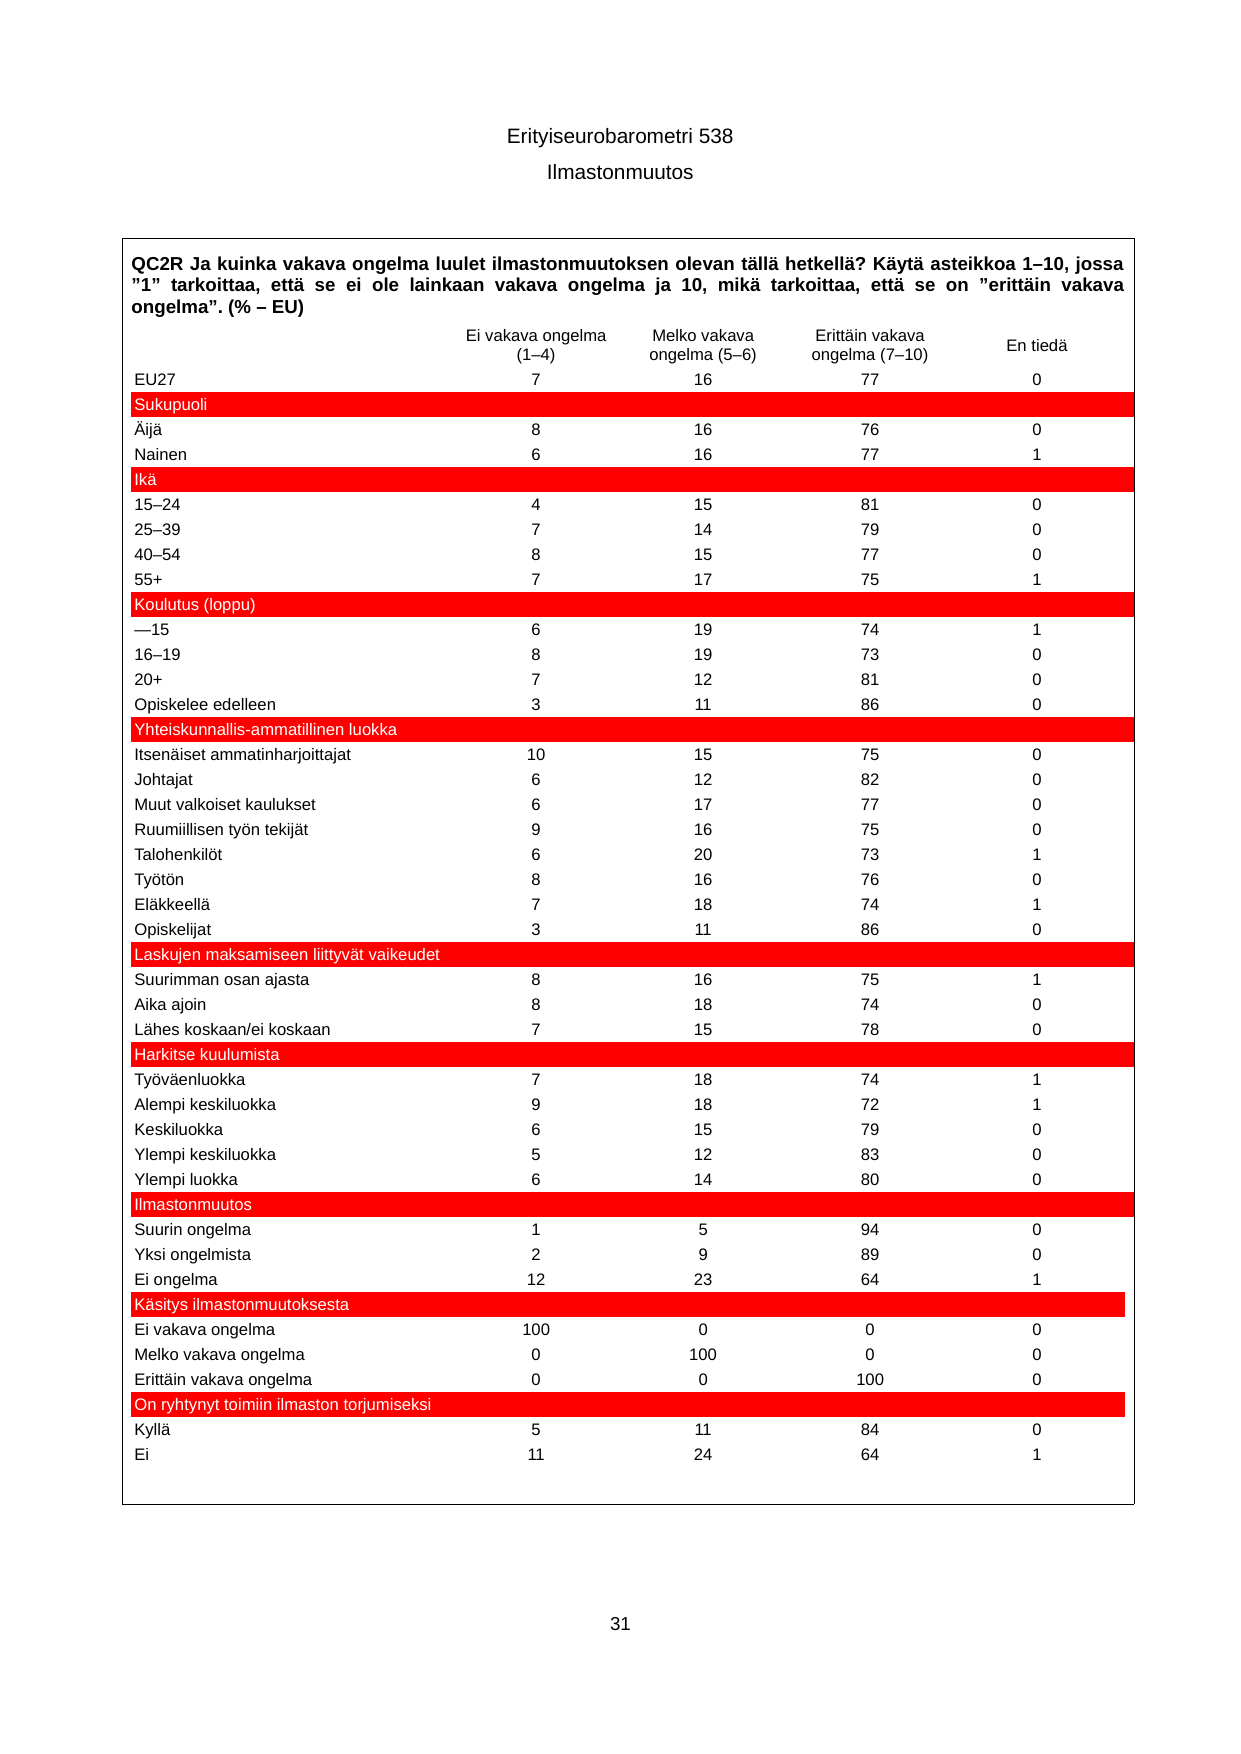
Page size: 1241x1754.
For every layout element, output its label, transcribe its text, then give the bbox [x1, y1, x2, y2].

table_cell 0 [453, 1367, 619, 1392]
table_cell 0 [953, 1342, 1120, 1367]
table_cell 79 [786, 517, 953, 542]
table_cell 7 [453, 892, 619, 917]
table_cell 7 [453, 567, 619, 592]
table_header [131, 323, 452, 367]
table_cell 10 [453, 742, 619, 767]
table_cell 11 [619, 1417, 786, 1442]
table_cell 0 [953, 367, 1120, 392]
table_header Melko vakava ongelma (5–6) [619, 323, 786, 367]
table_cell [1125, 1292, 1134, 1317]
table_header En tiedä [953, 323, 1120, 367]
table_cell 0 [953, 992, 1120, 1017]
table_cell 6 [453, 842, 619, 867]
table_cell [1120, 1367, 1134, 1392]
table_cell 0 [786, 1317, 953, 1342]
table_cell EU27 [131, 367, 452, 392]
table_cell 0 [953, 1117, 1120, 1142]
table_cell Ikä [131, 467, 1134, 492]
table_cell 0 [953, 1142, 1120, 1167]
table_cell Ruumiillisen työn tekijät [131, 817, 452, 842]
table_cell 0 [953, 1317, 1120, 1342]
table_cell 8 [453, 542, 619, 567]
table_cell 86 [786, 692, 953, 717]
table_cell 8 [453, 992, 619, 1017]
table_cell 16 [619, 417, 786, 442]
table_cell [1120, 892, 1134, 917]
table_cell [1120, 667, 1134, 692]
table_cell Koulutus (loppu) [131, 592, 1134, 617]
table_cell 0 [953, 867, 1120, 892]
table_cell 16 [619, 967, 786, 992]
table_cell [1120, 517, 1134, 542]
table_cell 0 [786, 1342, 953, 1367]
table_cell 77 [786, 367, 953, 392]
table_cell 9 [453, 1092, 619, 1117]
table_cell 16–19 [131, 642, 452, 667]
table_cell 1 [953, 1442, 1120, 1467]
table_cell [1120, 1167, 1134, 1192]
table_cell 7 [453, 1067, 619, 1092]
table_cell [1120, 1242, 1134, 1267]
table_cell 86 [786, 917, 953, 942]
table_cell 12 [619, 667, 786, 692]
table_cell 11 [619, 917, 786, 942]
table_cell 0 [619, 1317, 786, 1342]
table_cell 6 [453, 617, 619, 642]
table_cell [1125, 1392, 1134, 1417]
table_cell 0 [953, 667, 1120, 692]
table_cell 0 [953, 1367, 1120, 1392]
table_cell 0 [953, 817, 1120, 842]
table_cell On ryhtynyt toimiin ilmaston torjumiseksi [131, 1392, 1125, 1417]
table_cell [1120, 442, 1134, 467]
table_cell [1120, 692, 1134, 717]
table_cell [1120, 567, 1134, 592]
table_cell 94 [786, 1217, 953, 1242]
table_cell 0 [619, 1367, 786, 1392]
table_cell 3 [453, 917, 619, 942]
table_cell 15 [619, 492, 786, 517]
table_cell 25–39 [131, 517, 452, 542]
table_cell [1120, 642, 1134, 667]
table_header Erittäin vakava ongelma (7–10) [786, 323, 953, 367]
table_cell 77 [786, 442, 953, 467]
table_cell [1120, 1067, 1134, 1092]
table_cell [1120, 992, 1134, 1017]
table_cell 84 [786, 1417, 953, 1442]
table_cell 7 [453, 1017, 619, 1042]
table_cell 100 [619, 1342, 786, 1367]
table_cell 74 [786, 992, 953, 1017]
table_cell 1 [953, 892, 1120, 917]
table_cell 14 [619, 1167, 786, 1192]
table_cell —15 [131, 617, 452, 642]
table_cell 1 [953, 617, 1120, 642]
table_cell 0 [953, 492, 1120, 517]
table_cell 0 [953, 1417, 1120, 1442]
table_cell 2 [453, 1242, 619, 1267]
table_cell [1120, 417, 1134, 442]
table_cell 9 [619, 1242, 786, 1267]
table_cell 0 [953, 1017, 1120, 1042]
table_cell 19 [619, 642, 786, 667]
table_header Ei vakava ongelma (1–4) [453, 323, 619, 367]
table_cell 75 [786, 967, 953, 992]
table_cell 1 [953, 842, 1120, 867]
table_cell Ylempi keskiluokka [131, 1142, 452, 1167]
table_cell Opiskelee edelleen [131, 692, 452, 717]
table_cell 55+ [131, 567, 452, 592]
table_cell 1 [953, 1267, 1120, 1292]
table_cell 73 [786, 642, 953, 667]
table_cell Nainen [131, 442, 452, 467]
table_cell 64 [786, 1442, 953, 1467]
table_cell 6 [453, 1117, 619, 1142]
table_cell 40–54 [131, 542, 452, 567]
table_cell 83 [786, 1142, 953, 1167]
table_cell [1120, 742, 1134, 767]
table_cell 1 [953, 967, 1120, 992]
table_cell Ylempi luokka [131, 1167, 452, 1192]
table_cell Yksi ongelmista [131, 1242, 452, 1267]
table_header [1120, 323, 1134, 367]
table_cell [1120, 917, 1134, 942]
table_cell 1 [953, 442, 1120, 467]
table_cell 0 [953, 692, 1120, 717]
table_cell 76 [786, 417, 953, 442]
table_cell Yhteiskunnallis-ammatillinen luokka [131, 717, 1134, 742]
table_cell 18 [619, 1067, 786, 1092]
table_cell 75 [786, 742, 953, 767]
table_cell Aika ajoin [131, 992, 452, 1017]
table_cell 12 [619, 1142, 786, 1167]
text QC2R Ja kuinka vakava ongelma luulet ilmastonmuutoksen olevan tällä hetkellä? Käytä asteikkoa 1–10, jossa ”1” tarkoittaa, että se ei ole lainkaan vakava ongelma ja 10, mikä tarkoittaa, että se on ”erittäin vakava ongelma”. (% – EU) [131, 252, 1125, 317]
table_cell 14 [619, 517, 786, 542]
table_cell [1120, 792, 1134, 817]
table_cell 82 [786, 767, 953, 792]
table_cell 72 [786, 1092, 953, 1117]
table_cell [1120, 1267, 1134, 1292]
table_cell 8 [453, 417, 619, 442]
table_cell 23 [619, 1267, 786, 1292]
table_cell 81 [786, 492, 953, 517]
table_cell 15 [619, 742, 786, 767]
table_cell 8 [453, 967, 619, 992]
table_cell Suurimman osan ajasta [131, 967, 452, 992]
table_cell 0 [953, 1217, 1120, 1242]
table_cell 15 [619, 542, 786, 567]
table_cell Eläkkeellä [131, 892, 452, 917]
table_cell 81 [786, 667, 953, 692]
table_cell 8 [453, 867, 619, 892]
table_cell 5 [453, 1142, 619, 1167]
table_cell 6 [453, 1167, 619, 1192]
table_cell Käsitys ilmastonmuutoksesta [131, 1292, 1125, 1317]
table_cell 12 [453, 1267, 619, 1292]
table_cell Talohenkilöt [131, 842, 452, 867]
table_cell 16 [619, 867, 786, 892]
table_cell [1120, 1142, 1134, 1167]
table_cell 0 [453, 1342, 619, 1367]
table_cell 24 [619, 1442, 786, 1467]
table_cell [1120, 767, 1134, 792]
table_cell [1120, 1417, 1134, 1442]
table_cell [1120, 542, 1134, 567]
table_cell [1120, 1317, 1134, 1342]
table_cell 1 [453, 1217, 619, 1242]
table_cell [1120, 967, 1134, 992]
table_cell 0 [953, 767, 1120, 792]
table_cell 16 [619, 442, 786, 467]
table_cell 20 [619, 842, 786, 867]
table_cell 0 [953, 792, 1120, 817]
table_cell 1 [953, 567, 1120, 592]
table_cell 17 [619, 792, 786, 817]
table_cell Sukupuoli [131, 392, 1134, 417]
table_cell Työväenluokka [131, 1067, 452, 1092]
table_cell 75 [786, 817, 953, 842]
table_cell [1120, 1092, 1134, 1117]
table_cell 15 [619, 1117, 786, 1142]
table_cell 78 [786, 1017, 953, 1042]
table_cell 74 [786, 1067, 953, 1092]
table_cell 76 [786, 867, 953, 892]
table_cell 4 [453, 492, 619, 517]
table_cell [1120, 817, 1134, 842]
table_cell [1120, 842, 1134, 867]
table_cell Lähes koskaan/ei koskaan [131, 1017, 452, 1042]
table_cell Kyllä [131, 1417, 452, 1442]
table_cell Ei ongelma [131, 1267, 452, 1292]
table_cell 3 [453, 692, 619, 717]
table_cell 8 [453, 642, 619, 667]
table_cell [1120, 1117, 1134, 1142]
table_cell 18 [619, 1092, 786, 1117]
table_cell 15–24 [131, 492, 452, 517]
table_cell 75 [786, 567, 953, 592]
table_cell 77 [786, 542, 953, 567]
table_cell 0 [953, 1167, 1120, 1192]
table_cell 7 [453, 667, 619, 692]
table_cell 5 [453, 1417, 619, 1442]
table_cell Opiskelijat [131, 917, 452, 942]
table_cell 17 [619, 567, 786, 592]
table_cell Ei [131, 1442, 452, 1467]
table_cell Alempi keskiluokka [131, 1092, 452, 1117]
table_cell [1120, 367, 1134, 392]
table_cell 15 [619, 1017, 786, 1042]
table_cell Laskujen maksamiseen liittyvät vaikeudet [131, 942, 1134, 967]
table_cell Työtön [131, 867, 452, 892]
table_cell 0 [953, 542, 1120, 567]
table_cell Melko vakava ongelma [131, 1342, 452, 1367]
table_cell 0 [953, 917, 1120, 942]
table_cell 7 [453, 517, 619, 542]
table_cell 5 [619, 1217, 786, 1242]
table_cell Äijä [131, 417, 452, 442]
table_cell [1120, 617, 1134, 642]
table_cell [1120, 1017, 1134, 1042]
table_cell 16 [619, 817, 786, 842]
table_cell 16 [619, 367, 786, 392]
table_cell Harkitse kuulumista [131, 1042, 1134, 1067]
table_cell Suurin ongelma [131, 1217, 452, 1242]
table_cell 0 [953, 1242, 1120, 1267]
table_cell [1120, 1442, 1134, 1467]
table_cell Johtajat [131, 767, 452, 792]
table_cell Itsenäiset ammatinharjoittajat [131, 742, 452, 767]
table_cell 6 [453, 442, 619, 467]
table_cell Keskiluokka [131, 1117, 452, 1142]
table_cell Ilmastonmuutos [131, 1192, 1134, 1217]
table_cell 9 [453, 817, 619, 842]
table_cell [1120, 492, 1134, 517]
table_cell Ei vakava ongelma [131, 1317, 452, 1342]
table_cell 80 [786, 1167, 953, 1192]
table_cell 6 [453, 767, 619, 792]
table_cell Erittäin vakava ongelma [131, 1367, 452, 1392]
table_cell 100 [453, 1317, 619, 1342]
table_cell 19 [619, 617, 786, 642]
table_cell [1120, 1217, 1134, 1242]
table_cell 1 [953, 1067, 1120, 1092]
table_cell 74 [786, 892, 953, 917]
table_cell 0 [953, 517, 1120, 542]
table_cell 73 [786, 842, 953, 867]
table_cell 11 [453, 1442, 619, 1467]
table_cell 0 [953, 742, 1120, 767]
table_cell [1120, 1342, 1134, 1367]
table_cell 74 [786, 617, 953, 642]
table_cell [1120, 867, 1134, 892]
table_cell 79 [786, 1117, 953, 1142]
table_cell 89 [786, 1242, 953, 1267]
table_cell 1 [953, 1092, 1120, 1117]
table_cell 18 [619, 892, 786, 917]
table_cell 12 [619, 767, 786, 792]
table_cell 6 [453, 792, 619, 817]
table_cell 100 [786, 1367, 953, 1392]
table_cell 18 [619, 992, 786, 1017]
table_cell 20+ [131, 667, 452, 692]
table_cell 7 [453, 367, 619, 392]
table_cell Muut valkoiset kaulukset [131, 792, 452, 817]
table_cell 64 [786, 1267, 953, 1292]
table_cell 11 [619, 692, 786, 717]
table_cell 0 [953, 642, 1120, 667]
table_cell 0 [953, 417, 1120, 442]
table_cell 77 [786, 792, 953, 817]
